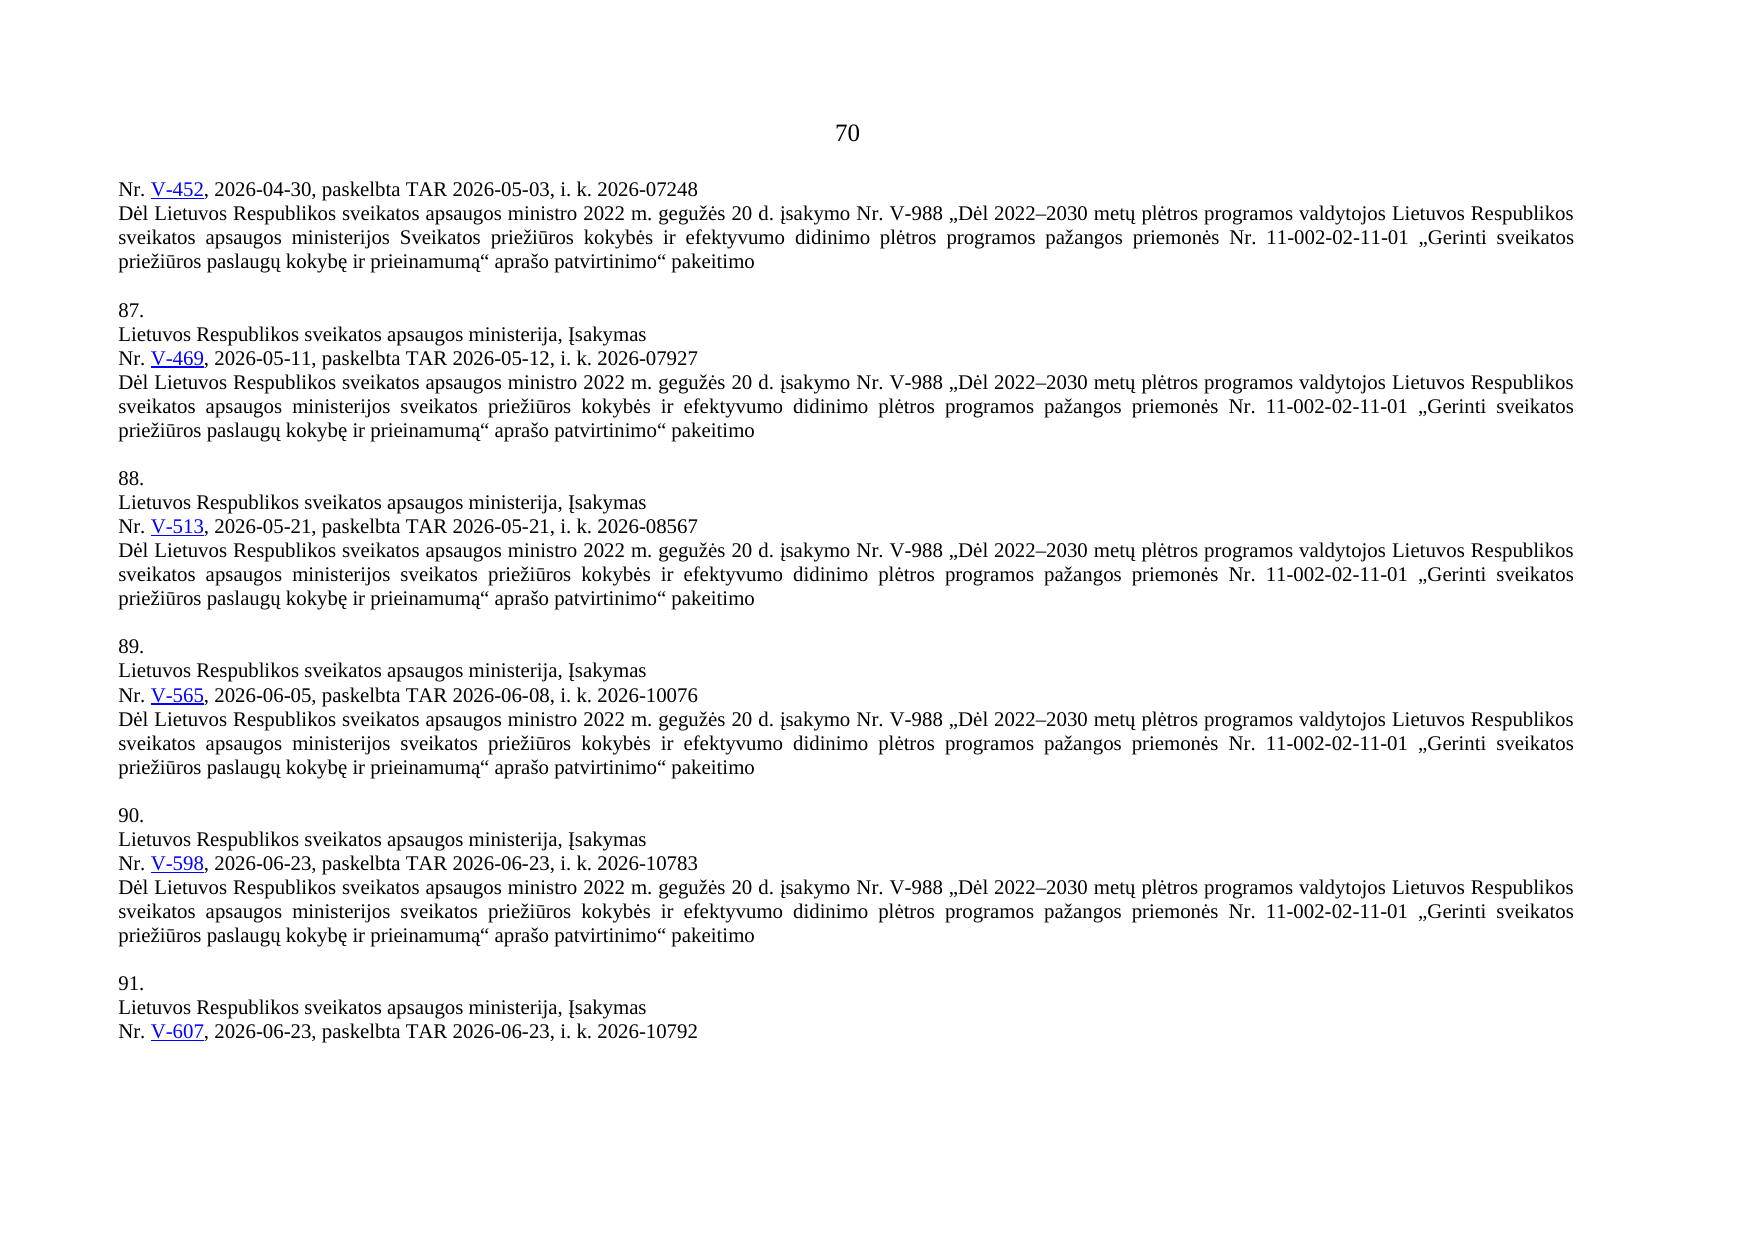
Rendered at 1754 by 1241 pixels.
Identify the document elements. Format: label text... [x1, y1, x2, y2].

text Lietuvos Respublikos sveikatos apsaugos ministerija, Įsakymas [118, 322, 1577, 346]
text 90. [118, 803, 1577, 827]
text Lietuvos Respublikos sveikatos apsaugos ministerija, Įsakymas [118, 490, 1577, 514]
text 88. [118, 466, 1577, 490]
text 89. [118, 634, 1577, 658]
text Lietuvos Respublikos sveikatos apsaugos ministerija, Įsakymas [118, 995, 1577, 1019]
text 87. [118, 297, 1577, 322]
text Dėl Lietuvos Respublikos sveikatos apsaugos ministro 2022 m. gegužės 20 d. įsakymo Nr. V-988 „Dėl 2022–2030 metų plėtros programos valdytojos Lietuvos Respublikos sveikatos apsaugos ministerijos sveikatos priežiūros kokybės ir efektyvumo didinimo plėtros programos pažangos priemonės Nr. 11-002-02-11-01 „Gerinti sveikatos priežiūros paslaugų kokybę ir prieinamumą“ aprašo patvirtinimo“ pakeitimo [118, 370, 1577, 442]
text Dėl Lietuvos Respublikos sveikatos apsaugos ministro 2022 m. gegužės 20 d. įsakymo Nr. V-988 „Dėl 2022–2030 metų plėtros programos valdytojos Lietuvos Respublikos sveikatos apsaugos ministerijos sveikatos priežiūros kokybės ir efektyvumo didinimo plėtros programos pažangos priemonės Nr. 11-002-02-11-01 „Gerinti sveikatos priežiūros paslaugų kokybę ir prieinamumą“ aprašo patvirtinimo“ pakeitimo [118, 538, 1577, 610]
text Nr. V-607, 2026-06-23, paskelbta TAR 2026-06-23, i. k. 2026-10792 [118, 1019, 1577, 1043]
text Dėl Lietuvos Respublikos sveikatos apsaugos ministro 2022 m. gegužės 20 d. įsakymo Nr. V-988 „Dėl 2022–2030 metų plėtros programos valdytojos Lietuvos Respublikos sveikatos apsaugos ministerijos sveikatos priežiūros kokybės ir efektyvumo didinimo plėtros programos pažangos priemonės Nr. 11-002-02-11-01 „Gerinti sveikatos priežiūros paslaugų kokybę ir prieinamumą“ aprašo patvirtinimo“ pakeitimo [118, 875, 1577, 947]
text Dėl Lietuvos Respublikos sveikatos apsaugos ministro 2022 m. gegužės 20 d. įsakymo Nr. V-988 „Dėl 2022–2030 metų plėtros programos valdytojos Lietuvos Respublikos sveikatos apsaugos ministerijos sveikatos priežiūros kokybės ir efektyvumo didinimo plėtros programos pažangos priemonės Nr. 11-002-02-11-01 „Gerinti sveikatos priežiūros paslaugų kokybę ir prieinamumą“ aprašo patvirtinimo“ pakeitimo [118, 707, 1577, 779]
text Lietuvos Respublikos sveikatos apsaugos ministerija, Įsakymas [118, 827, 1577, 851]
text Lietuvos Respublikos sveikatos apsaugos ministerija, Įsakymas [118, 658, 1577, 682]
text Nr. V-565, 2026-06-05, paskelbta TAR 2026-06-08, i. k. 2026-10076 [118, 682, 1577, 707]
text 91. [118, 971, 1577, 995]
text Nr. V-452, 2026-04-30, paskelbta TAR 2026-05-03, i. k. 2026-07248 [118, 177, 1577, 201]
text Dėl Lietuvos Respublikos sveikatos apsaugos ministro 2022 m. gegužės 20 d. įsakymo Nr. V-988 „Dėl 2022–2030 metų plėtros programos valdytojos Lietuvos Respublikos sveikatos apsaugos ministerijos Sveikatos priežiūros kokybės ir efektyvumo didinimo plėtros programos pažangos priemonės Nr. 11-002-02-11-01 „Gerinti sveikatos priežiūros paslaugų kokybę ir prieinamumą“ aprašo patvirtinimo“ pakeitimo [118, 201, 1577, 273]
text Nr. V-598, 2026-06-23, paskelbta TAR 2026-06-23, i. k. 2026-10783 [118, 851, 1577, 875]
text Nr. V-469, 2026-05-11, paskelbta TAR 2026-05-12, i. k. 2026-07927 [118, 346, 1577, 370]
text Nr. V-513, 2026-05-21, paskelbta TAR 2026-05-21, i. k. 2026-08567 [118, 514, 1577, 538]
